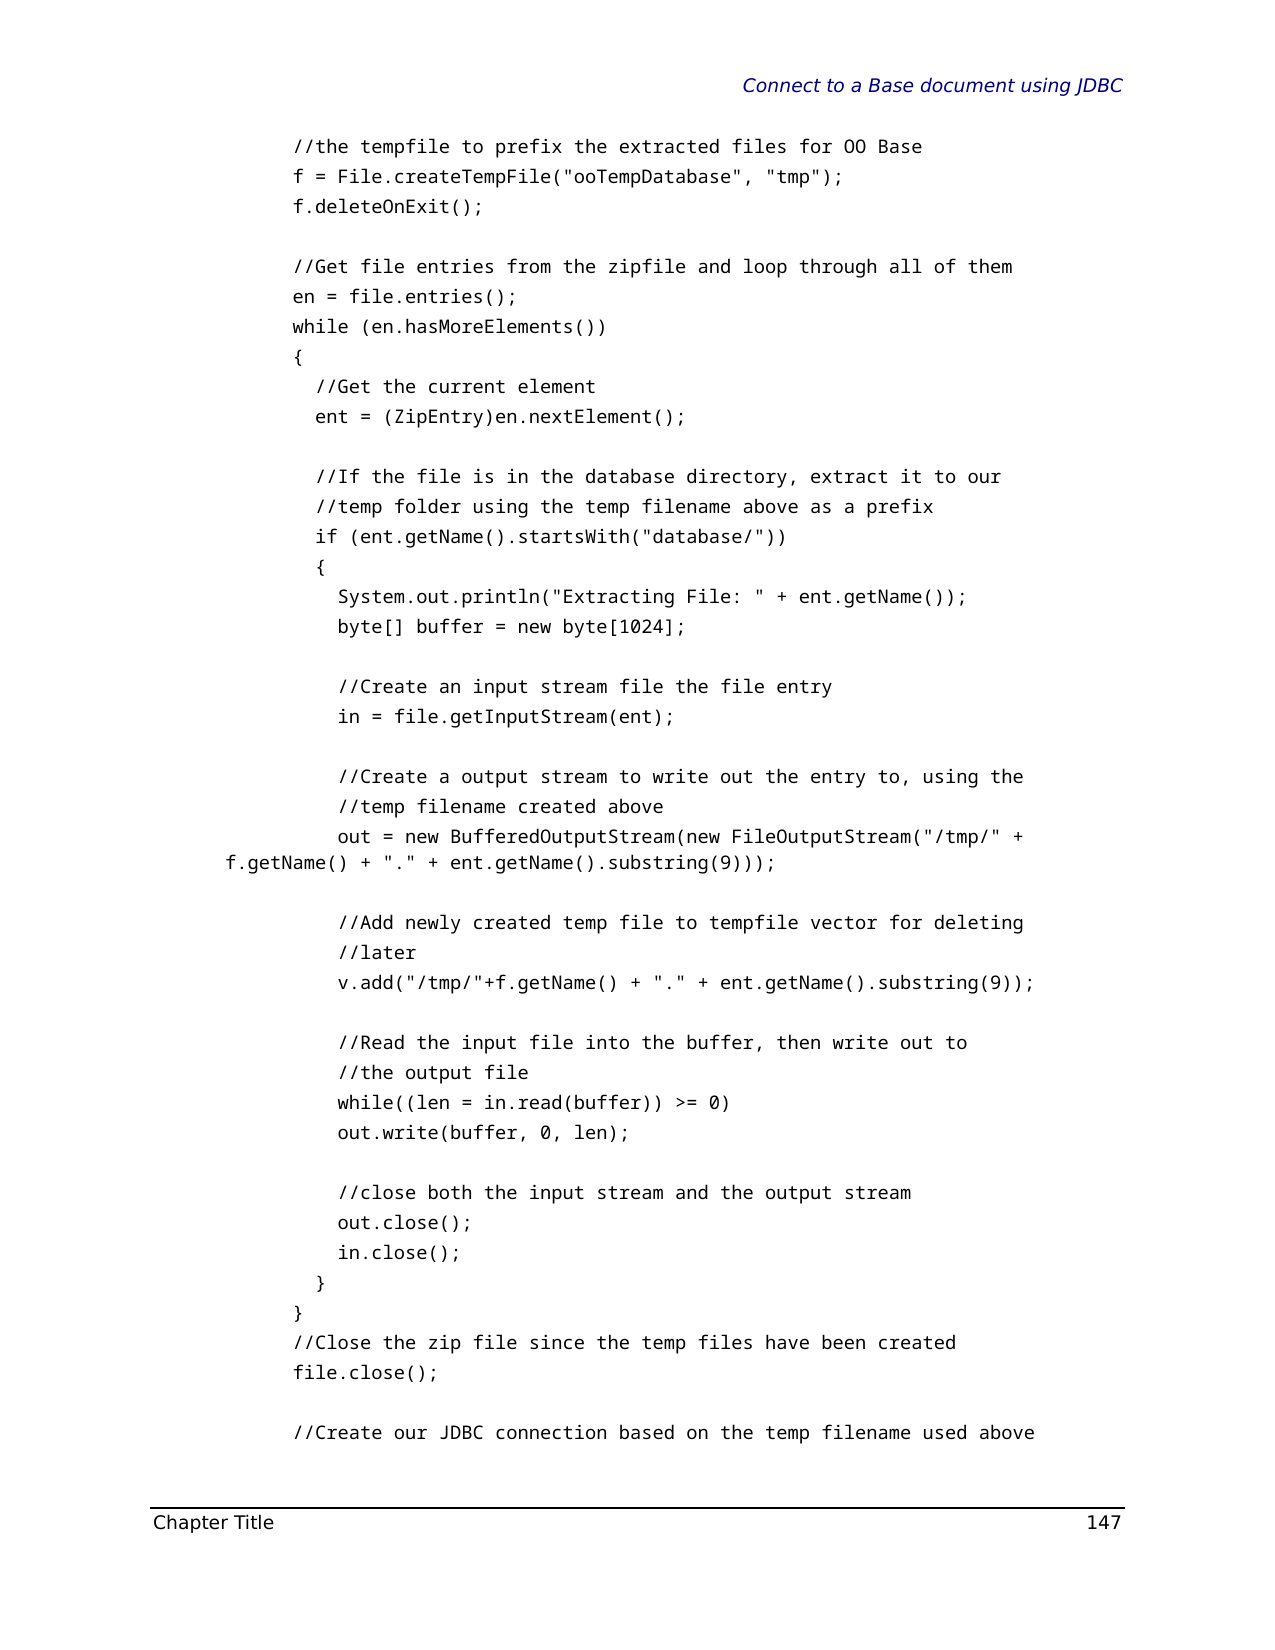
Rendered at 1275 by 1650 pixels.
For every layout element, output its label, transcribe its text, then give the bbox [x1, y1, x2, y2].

text if (ent.getName().startsWith("database/")) [225, 524, 1050, 549]
text //close both the input stream and the output stream [225, 1179, 1050, 1205]
text file.close(); [225, 1359, 1050, 1385]
text { [225, 554, 1050, 579]
text out.write(buffer, 0, len); [225, 1119, 1050, 1145]
text f.deleteOnExit(); [225, 194, 1050, 219]
text //Create a output stream to write out the entry to, using the [225, 764, 1050, 789]
text v.add("/tmp/"+f.getName() + "." + ent.getName().substring(9)); [225, 969, 1050, 995]
text { [225, 344, 1050, 369]
text out.close(); [225, 1209, 1050, 1235]
text //later [225, 939, 1050, 965]
text //Get file entries from the zipfile and loop through all of them [225, 254, 1050, 279]
text //Close the zip file since the temp files have been created [225, 1329, 1050, 1355]
text in.close(); [225, 1239, 1050, 1265]
text in = file.getInputStream(ent); [225, 704, 1050, 729]
text System.out.println("Extracting File: " + ent.getName()); [225, 584, 1050, 609]
text //Read the input file into the buffer, then write out to [225, 1029, 1050, 1055]
text //temp folder using the temp filename above as a prefix [225, 494, 1050, 519]
text //the output file [225, 1059, 1050, 1085]
text //Create our JDBC connection based on the temp filename used above [225, 1419, 1050, 1445]
text f = File.createTempFile("ooTempDatabase", "tmp"); [225, 164, 1050, 189]
text //Add newly created temp file to tempfile vector for deleting [225, 909, 1050, 935]
text //If the file is in the database directory, extract it to our [225, 464, 1050, 489]
text while (en.hasMoreElements()) [225, 314, 1050, 339]
text en = file.entries(); [225, 284, 1050, 309]
text //Create an input stream file the file entry [225, 674, 1050, 699]
text while((len = in.read(buffer)) >= 0) [225, 1089, 1050, 1115]
text byte[] buffer = new byte[1024]; [225, 614, 1050, 639]
text ent = (ZipEntry)en.nextElement(); [225, 404, 1050, 429]
text //Get the current element [225, 374, 1050, 399]
text out = new BufferedOutputStream(new FileOutputStream("/tmp/" + f.getName() + "." + ent.getName().substring(9))); [225, 824, 1050, 875]
text } [225, 1269, 1050, 1295]
text //the tempfile to prefix the extracted files for OO Base [225, 134, 1050, 159]
text } [225, 1299, 1050, 1325]
text //temp filename created above [225, 794, 1050, 819]
